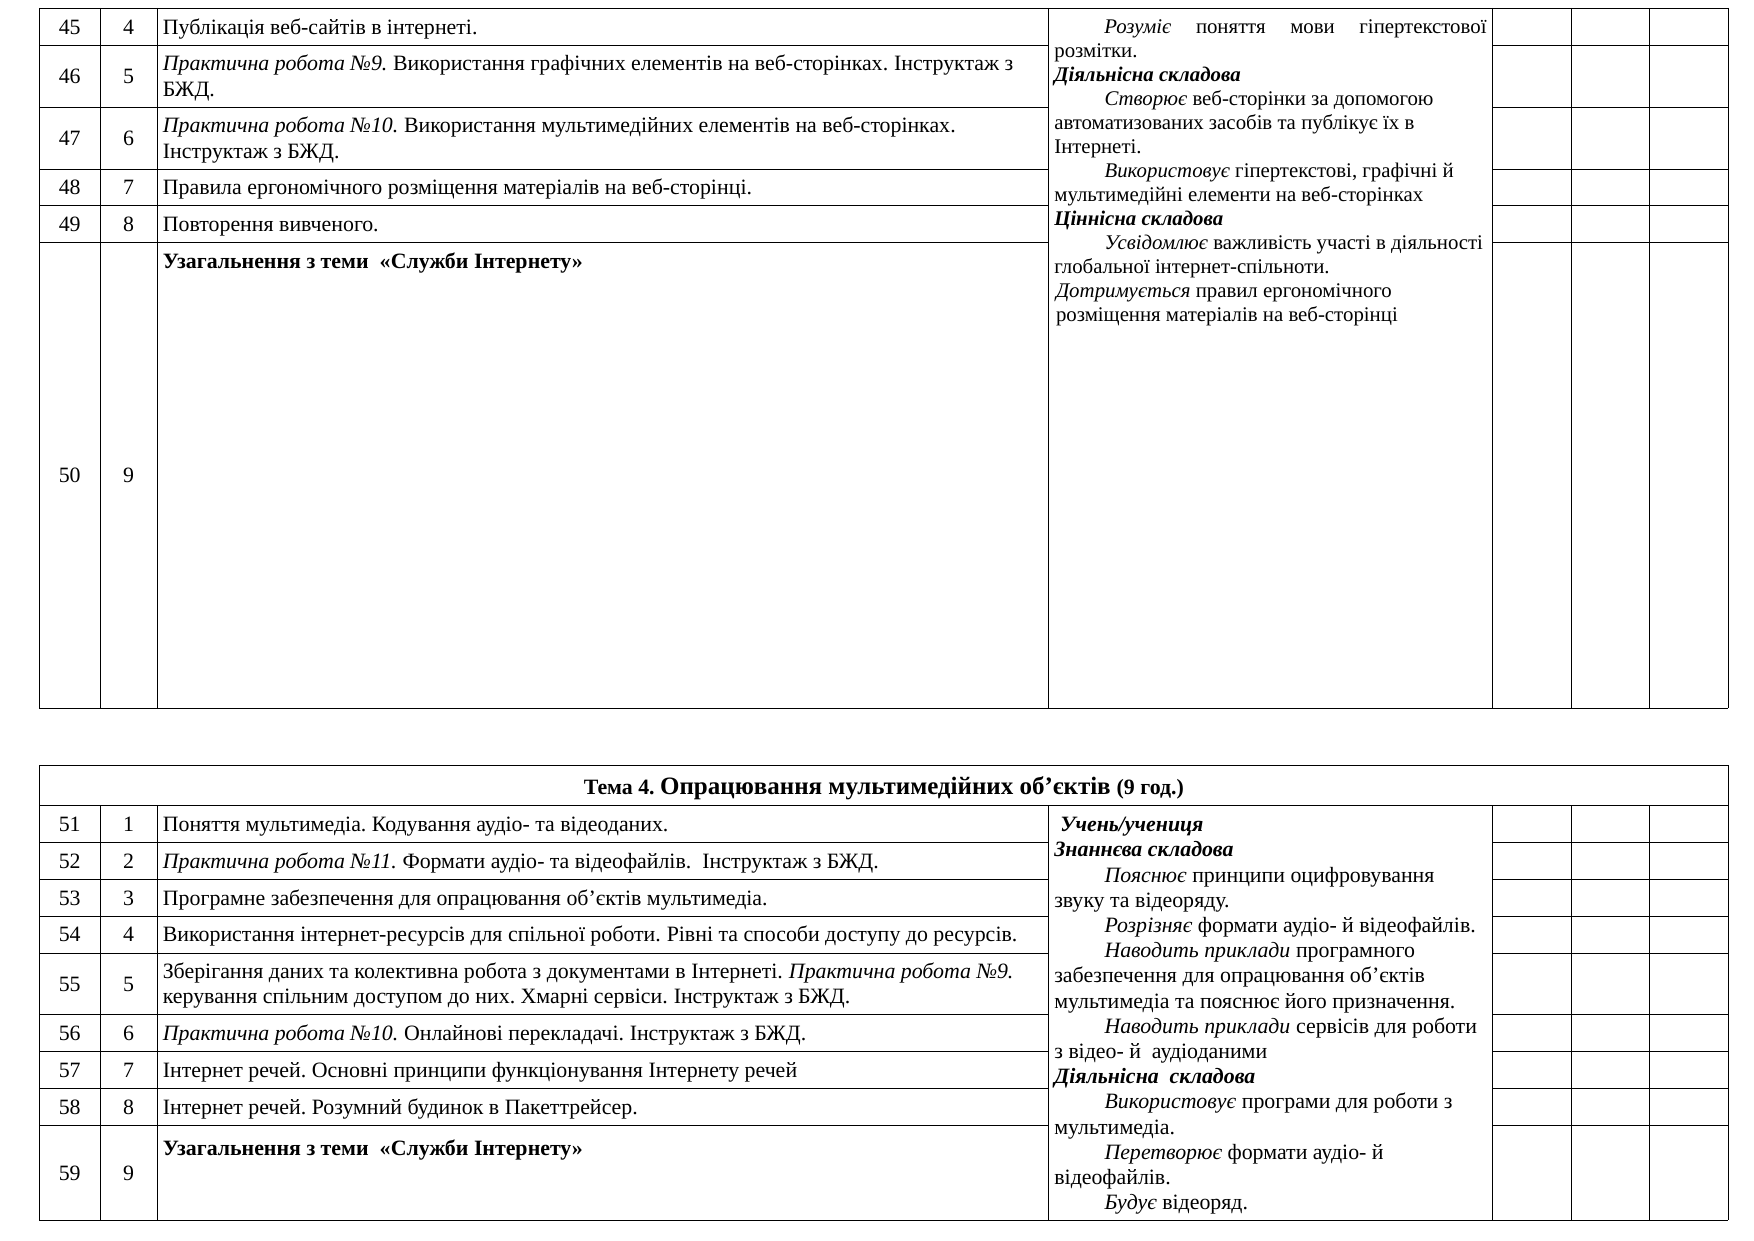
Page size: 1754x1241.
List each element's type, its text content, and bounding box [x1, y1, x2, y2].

table_cell 48 [40, 170, 100, 205]
table_cell [1572, 806, 1649, 842]
table_cell Зберігання даних та колективна робота з документами в Інтернеті. Практична робота №9. керування спільним доступом до них. Хмарні сервіси. Інструктаж з БЖД. [158, 954, 1048, 1014]
table_cell [1572, 206, 1649, 242]
table_cell [1650, 880, 1728, 916]
table_cell [1650, 1126, 1728, 1220]
table_cell 1 [101, 806, 157, 842]
table_cell 52 [40, 843, 100, 879]
table_cell 7 [101, 1052, 157, 1088]
table_cell [1572, 880, 1649, 916]
table_cell [1572, 170, 1649, 205]
table_cell 55 [40, 954, 100, 1014]
table_cell [1572, 1015, 1649, 1051]
table_cell [1650, 1089, 1728, 1125]
table_cell Програмне забезпечення для опрацювання об’єктів мультимедіа. [158, 880, 1048, 916]
table_cell [1493, 1126, 1571, 1220]
table_cell 3 [101, 880, 157, 916]
table_cell [1493, 880, 1571, 916]
table_cell [1650, 954, 1728, 1014]
table_cell 56 [40, 1015, 100, 1051]
table_cell [1572, 917, 1649, 952]
table_cell [1650, 806, 1728, 842]
table_cell [1572, 1052, 1649, 1088]
table_cell Інтернет речей. Розумний будинок в Пакеттрейсер. [158, 1089, 1048, 1125]
table_cell 4 [101, 9, 157, 44]
table_cell 7 [101, 170, 157, 205]
table_cell [1493, 46, 1571, 107]
table_cell 50 [40, 243, 100, 707]
table_cell 45 [40, 9, 100, 44]
table_cell 9 [101, 1126, 157, 1220]
table_cell [1650, 243, 1728, 707]
table_cell 51 [40, 806, 100, 842]
table_cell Правила ергономічного розміщення матеріалів на веб-сторінці. [158, 170, 1048, 205]
table_cell [1493, 806, 1571, 842]
table_cell [1650, 206, 1728, 242]
table_cell Публікація веб-сайтів в інтернеті. [158, 9, 1048, 44]
table_cell 47 [40, 108, 100, 168]
table_cell [1572, 1126, 1649, 1220]
table_cell Поняття мультимедіа. Кодування аудіо- та відеоданих. [158, 806, 1048, 842]
table_cell [1650, 843, 1728, 879]
table_cell 6 [101, 1015, 157, 1051]
table_cell Практична робота №9. Використання графічних елементів на веб-сторінках. Інструктаж з БЖД. [158, 46, 1048, 107]
table_cell [1572, 843, 1649, 879]
table_cell Практична робота №10. Використання мультимедійних елементів на веб-сторінках. Інструктаж з БЖД. [158, 108, 1048, 168]
table_cell [1493, 9, 1571, 44]
table_cell Використання інтернет-ресурсів для спільної роботи. Рівні та способи доступу до ресурсів. [158, 917, 1048, 952]
table_header Тема 4. Опрацювання мультимедійних об’єктів (9 год.) [40, 766, 1728, 805]
table_cell [1572, 243, 1649, 707]
table_cell Узагальнення з теми «Служби Інтернету» [158, 243, 1048, 707]
table_cell [1572, 9, 1649, 44]
table_cell 2 [101, 843, 157, 879]
table_cell [1493, 1089, 1571, 1125]
table_cell 57 [40, 1052, 100, 1088]
table_cell Повторення вивченого. [158, 206, 1048, 242]
table_cell [1572, 46, 1649, 107]
table_cell [1493, 206, 1571, 242]
table_cell 59 [40, 1126, 100, 1220]
table_cell 58 [40, 1089, 100, 1125]
table_cell [1493, 954, 1571, 1014]
table_cell [1493, 917, 1571, 952]
table_cell 49 [40, 206, 100, 242]
table_cell [1650, 1052, 1728, 1088]
table_cell [1650, 9, 1728, 44]
table_cell [1572, 108, 1649, 168]
table_cell [1572, 1089, 1649, 1125]
table_cell [1650, 917, 1728, 952]
table_cell [1493, 1052, 1571, 1088]
table_cell 54 [40, 917, 100, 952]
table_cell Практична робота №11. Формати аудіо- та відеофайлів. Інструктаж з БЖД. [158, 843, 1048, 879]
table_cell [1572, 954, 1649, 1014]
table_cell [1493, 108, 1571, 168]
table_cell 4 [101, 917, 157, 952]
table_cell 8 [101, 206, 157, 242]
table_cell 5 [101, 954, 157, 1014]
table_cell 5 [101, 46, 157, 107]
table_cell [1493, 843, 1571, 879]
table_cell [1650, 46, 1728, 107]
table_cell Практична робота №10. Онлайнові перекладачі. Інструктаж з БЖД. [158, 1015, 1048, 1051]
table_cell Інтернет речей. Основні принципи функціонування Інтернету речей [158, 1052, 1048, 1088]
table_cell [1650, 1015, 1728, 1051]
table_cell 9 [101, 243, 157, 707]
table_cell [1493, 243, 1571, 707]
table_cell 6 [101, 108, 157, 168]
table_cell 46 [40, 46, 100, 107]
table_cell Учень/учениця Знаннєва складова Пояснює принципи оцифровування звуку та відеоряду. Розрізняє формати аудіо- й відеофайлів. Наводить приклади програмного забезпечення для опрацювання об’єктів мультимедіа та пояснює його призначення. Наводить приклади сервісів для роботи з відео- й аудіоданими Діяльнісна складова Використовує програми для роботи з мультимедіа. Перетворює формати аудіо- й відеофайлів. Будує відеоряд. [1049, 806, 1492, 1220]
table_cell [1493, 1015, 1571, 1051]
table_cell [1650, 170, 1728, 205]
table_cell [1650, 108, 1728, 168]
table_cell 8 [101, 1089, 157, 1125]
table_cell 53 [40, 880, 100, 916]
table_cell Розуміє поняття мови гіпертекстової розмітки. Діяльнісна складова Створює веб-сторінки за допомогою автоматизованих засобів та публікує їх в Інтернеті. Використовує гіпертекстові, графічні й мультимедійні елементи на веб-сторінках Ціннісна складова Усвідомлює важливість участі в діяльності глобальної інтернет-спільноти. Дотримується правил ергономічного розміщення матеріалів на веб-сторінці [1049, 9, 1492, 707]
table_cell Узагальнення з теми «Служби Інтернету» [158, 1126, 1048, 1220]
table_cell [1493, 170, 1571, 205]
